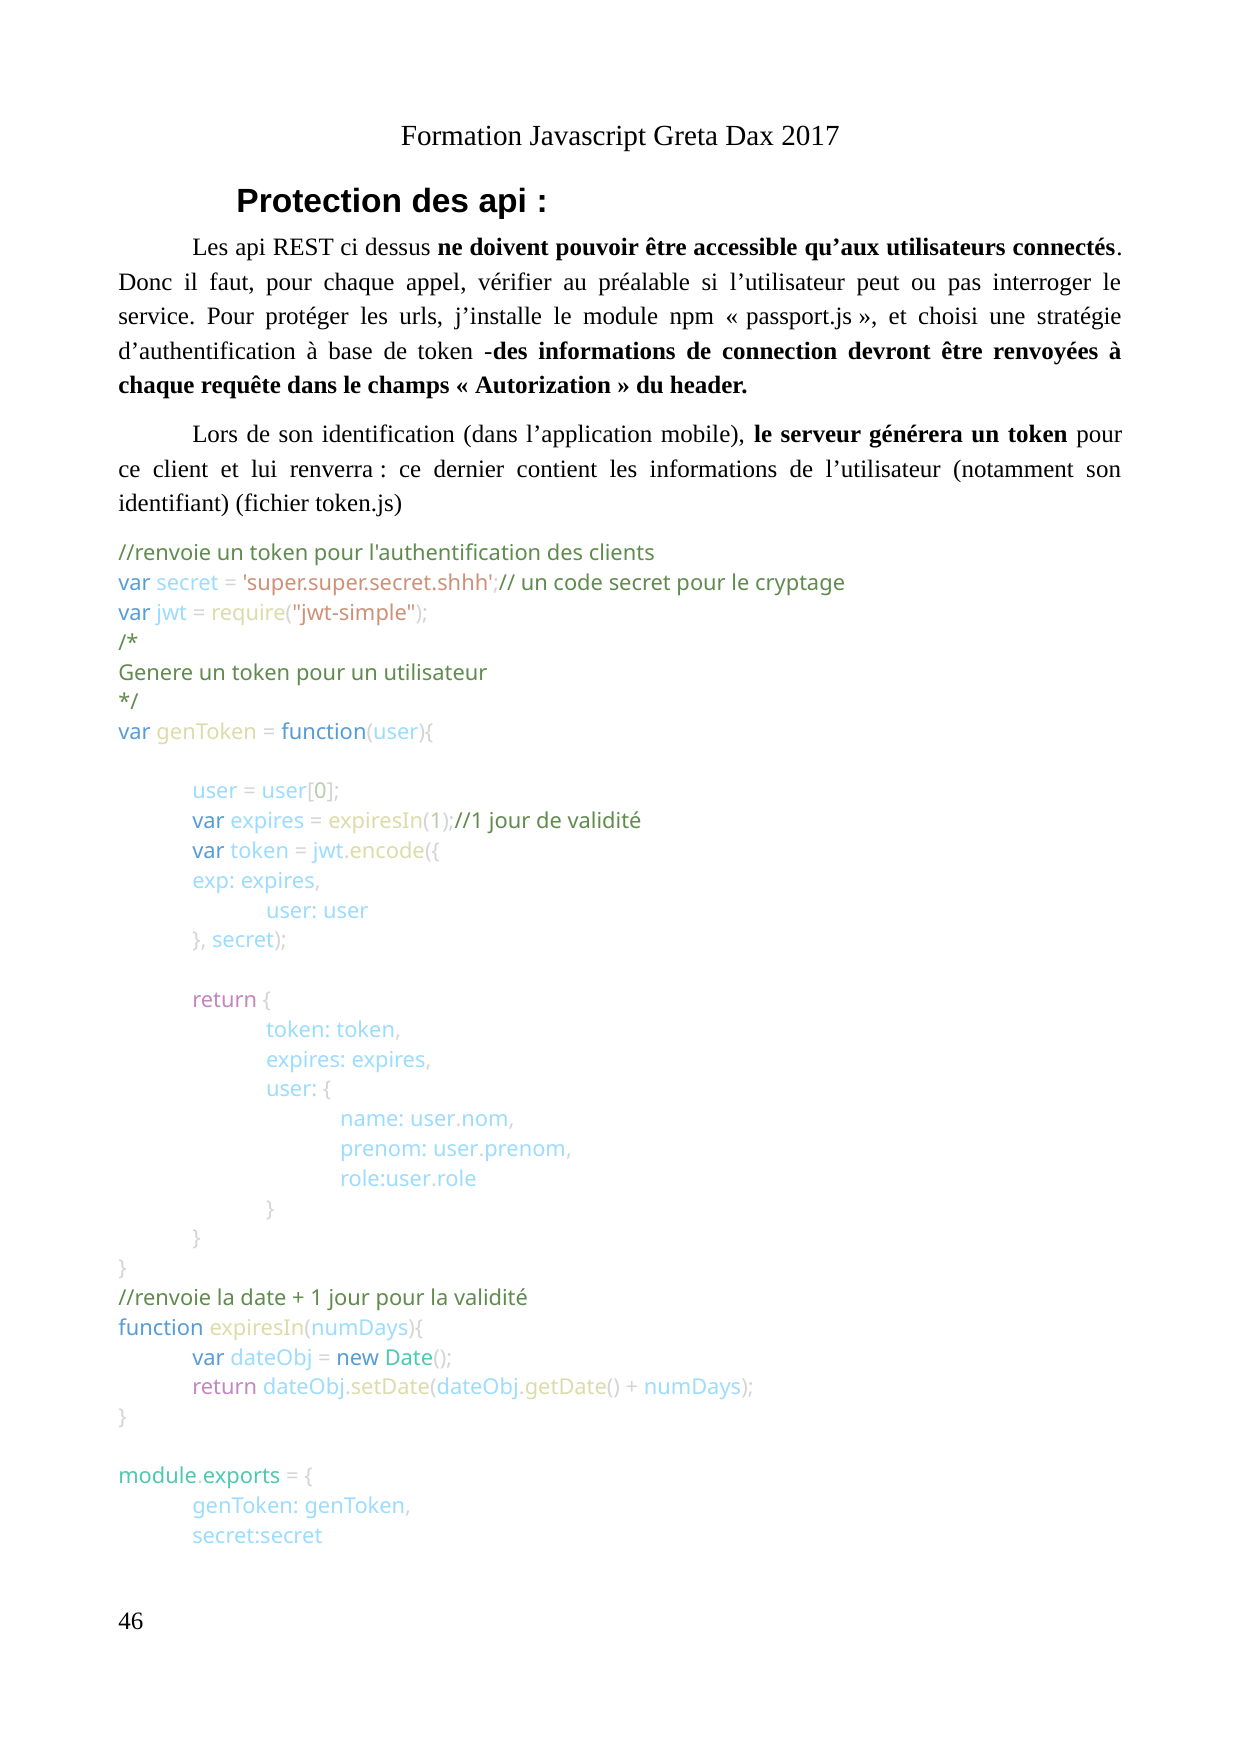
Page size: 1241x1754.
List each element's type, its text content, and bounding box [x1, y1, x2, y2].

text prenom: user.prenom, [118, 1133, 1122, 1163]
text //renvoie la date + 1 jour pour la validité [118, 1282, 1122, 1312]
text } [118, 1252, 1122, 1282]
text Lors de son identification (dans l’application mobile), le serveur générera un token pour ce client et lui renverra : ce dernier contient les informations de l’utilisateur (notamment son identifiant) (fichier token.js) [118, 419, 1122, 517]
text exp: expires, [118, 865, 1122, 895]
text user = user[0]; [118, 776, 1122, 805]
text /* [118, 627, 1122, 656]
text genToken: genToken, [118, 1490, 1122, 1520]
text var token = jwt.encode({ [118, 835, 1122, 865]
text module.exports = { [118, 1461, 1122, 1490]
text //renvoie un token pour l'authentification des clients [118, 537, 1122, 567]
text user: user [118, 895, 1122, 924]
text }, secret); [118, 924, 1122, 954]
text } [118, 1192, 1122, 1222]
text var jwt = require("jwt-simple"); [118, 597, 1122, 627]
text token: token, [118, 1014, 1122, 1043]
text var secret = 'super.super.secret.shhh';// un code secret pour le cryptage [118, 567, 1122, 597]
text var expires = expiresIn(1);//1 jour de validité [118, 805, 1122, 835]
text var genToken = function(user){ [118, 716, 1122, 746]
text secret:secret [118, 1520, 1122, 1550]
text name: user.nom, [118, 1103, 1122, 1133]
text Les api REST ci dessus ne doivent pouvoir être accessible qu’aux utilisateurs connectés. Donc il faut, pour chaque appel, vérifier au préalable si l’utilisateur peut ou pas interroger le service. Pour protéger les urls, j’installe le module npm « passport.js », et choisi une stratégie d’authentification à base de token -des informations de connection devront être renvoyées à chaque requête dans le champs « Autorization » du header. [118, 232, 1122, 399]
text expires: expires, [118, 1043, 1122, 1073]
text return dateObj.setDate(dateObj.getDate() + numDays); [118, 1371, 1122, 1401]
text } [118, 1222, 1122, 1252]
text user: { [118, 1073, 1122, 1103]
text role:user.role [118, 1163, 1122, 1192]
text */ [118, 686, 1122, 716]
text var dateObj = new Date(); [118, 1341, 1122, 1371]
text } [118, 1401, 1122, 1431]
text return { [118, 984, 1122, 1014]
subtitle Protection des api : [236, 181, 1122, 220]
text Genere un token pour un utilisateur [118, 656, 1122, 686]
text function expiresIn(numDays){ [118, 1312, 1122, 1341]
